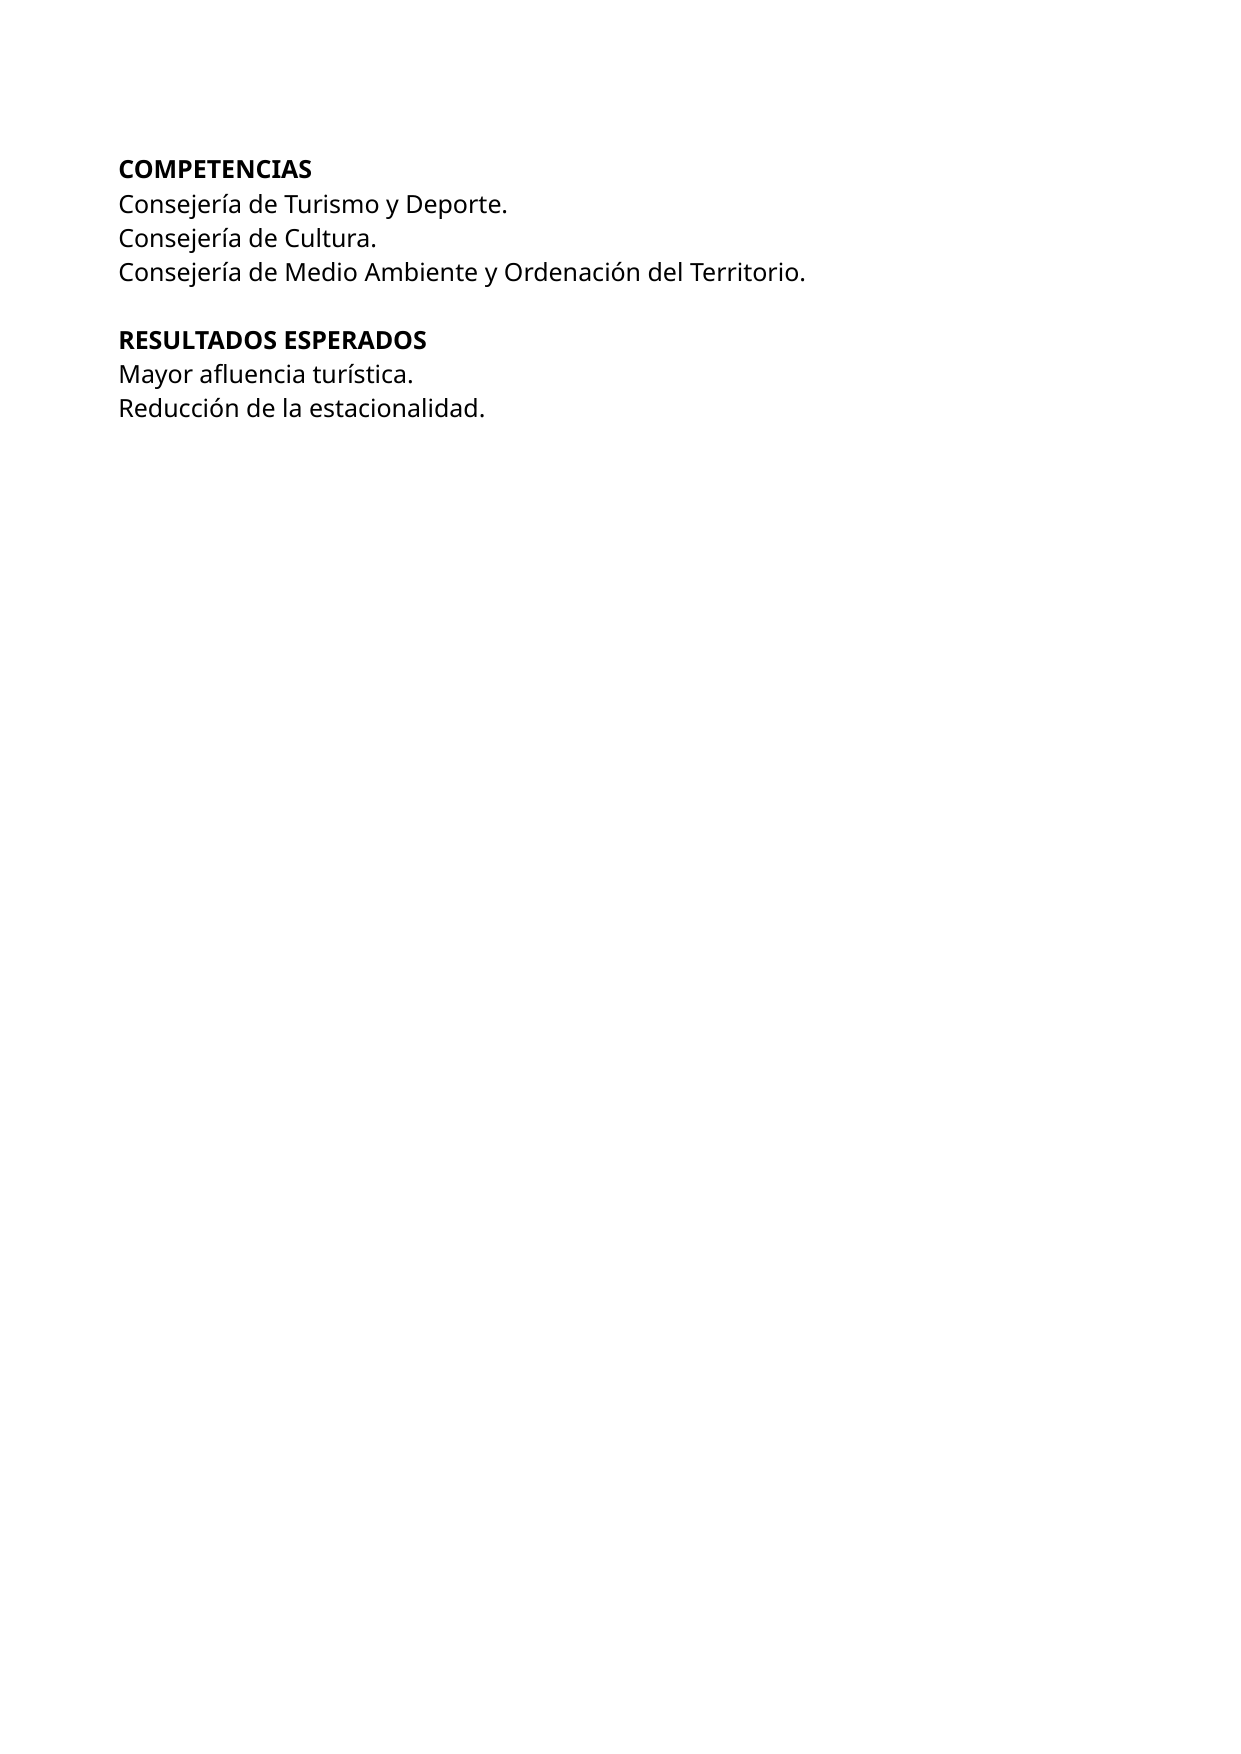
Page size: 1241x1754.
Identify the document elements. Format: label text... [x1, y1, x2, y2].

text Consejería de Cultura. [118, 220, 1122, 254]
text RESULTADOS ESPERADOS [118, 322, 1122, 357]
text Consejería de Turismo y Deporte. [118, 186, 1122, 220]
text Consejería de Medio Ambiente y Ordenación del Territorio. [118, 254, 1122, 288]
text Reducción de la estacionalidad. [118, 391, 1122, 425]
text Mayor afluencia turística. [118, 357, 1122, 391]
text COMPETENCIAS [118, 152, 1122, 186]
